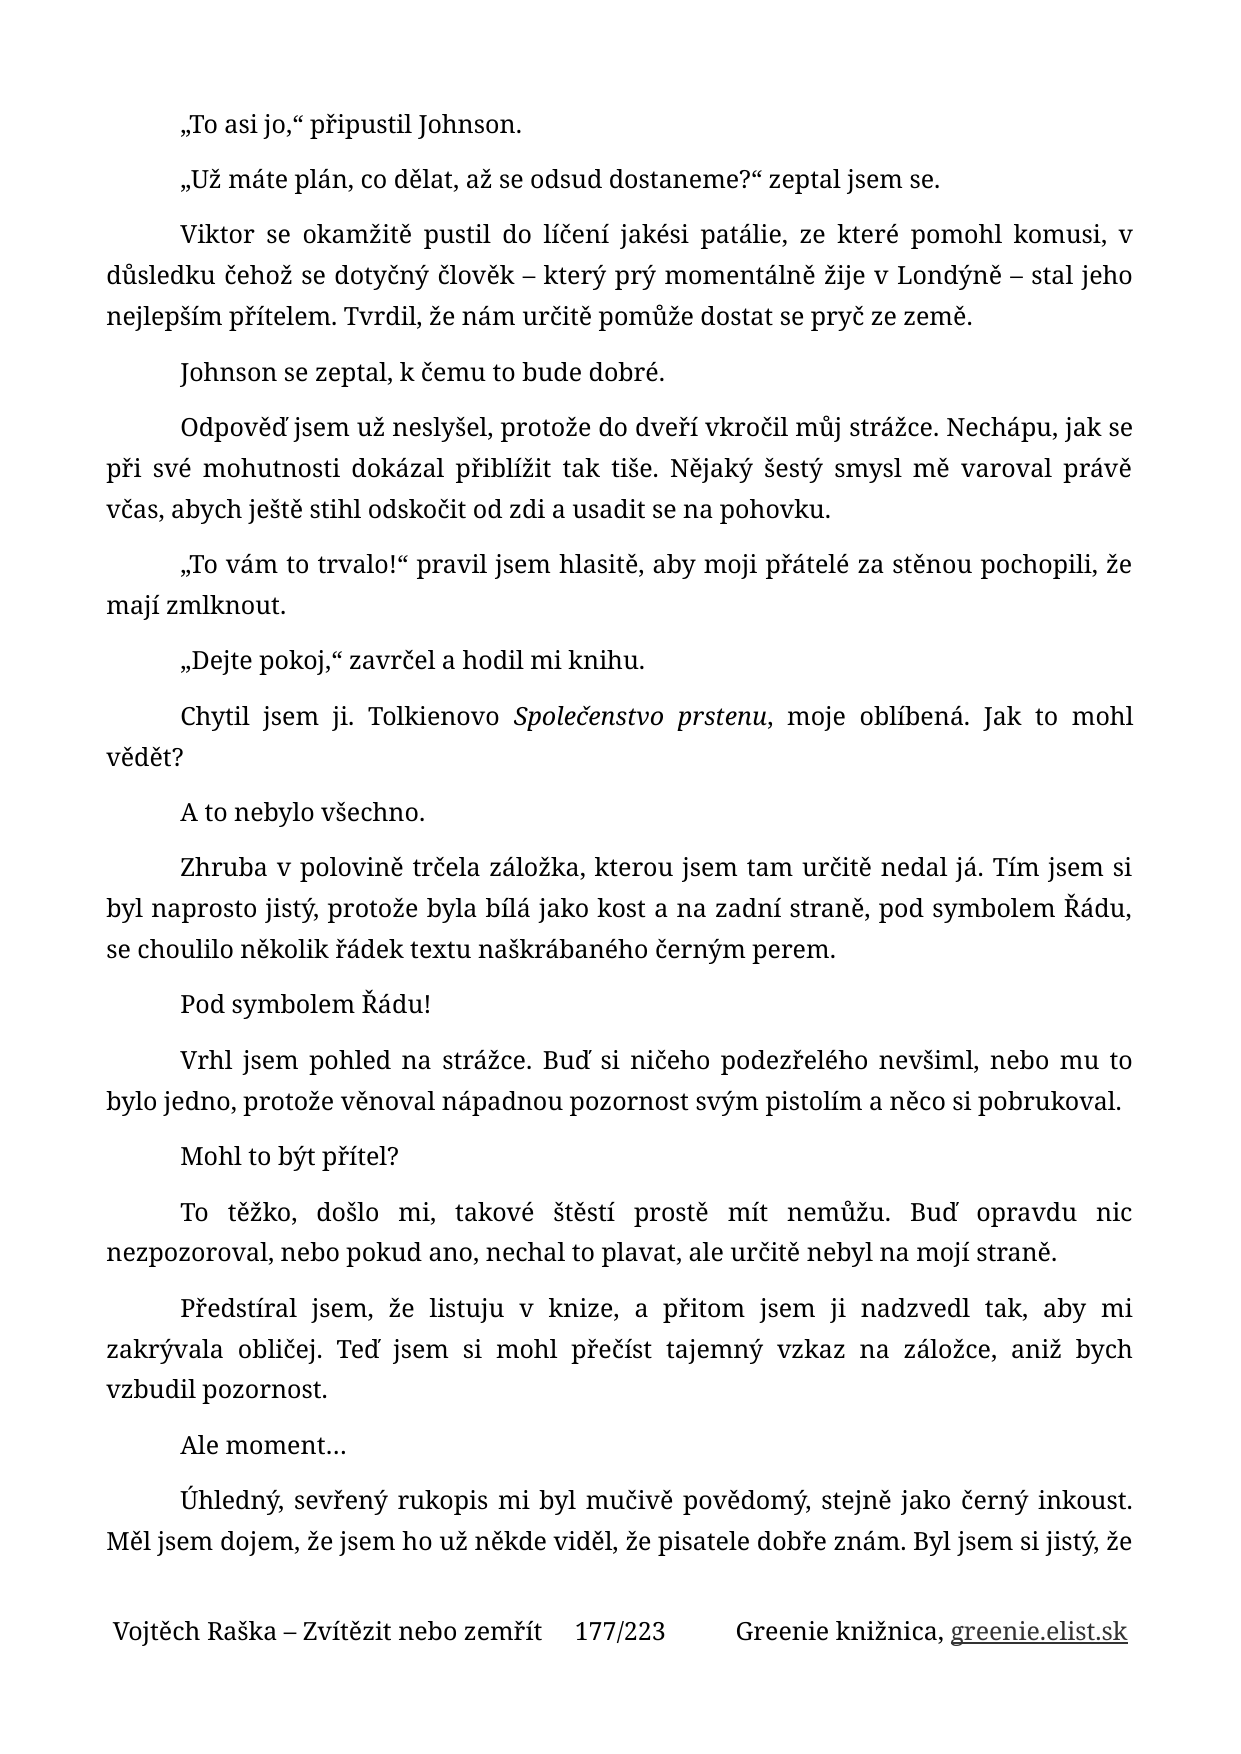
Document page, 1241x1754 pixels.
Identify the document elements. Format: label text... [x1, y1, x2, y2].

text A to nebylo všechno. [106, 794, 1134, 829]
text Pod symbolem Řádu! [106, 987, 1134, 1021]
text „To asi jo,“ připustil Johnson. [106, 106, 1134, 140]
text Vrhl jsem pohled na strážce. Buď si ničeho podezřelého nevšiml, nebo mu to bylo jedno, protože věnoval nápadnou pozornost svým pistolím a něco si pobrukoval. [106, 1042, 1134, 1117]
text Johnson se zeptal, k čemu to bude dobré. [106, 354, 1134, 388]
text Úhledný, sevřený rukopis mi byl mučivě povědomý, stejně jako černý inkoust. Měl jsem dojem, že jsem ho už někde viděl, že pisatele dobře znám. Byl jsem si jistý, že [106, 1483, 1134, 1558]
text Chytil jsem ji. Tolkienovo Společenstvo prstenu, moje oblíbená. Jak to mohl vědět? [106, 698, 1134, 773]
text Viktor se okamžitě pustil do líčení jakési patálie, ze které pomohl komusi, v důsledku čehož se dotyčný člověk – který prý momentálně žije v Londýně – stal jeho nejlepším přítelem. Tvrdil, že nám určitě pomůže dostat se pryč ze země. [106, 217, 1134, 333]
text „Už máte plán, co dělat, až se odsud dostaneme?“ zeptal jsem se. [106, 162, 1134, 196]
text Zhruba v polovině trčela záložka, kterou jsem tam určitě nedal já. Tím jsem si byl naprosto jistý, protože byla bílá jako kost a na zadní straně, pod symbolem Řádu, se choulilo několik řádek textu naškrábaného černým perem. [106, 850, 1134, 966]
text „Dejte pokoj,“ zavrčel a hodil mi knihu. [106, 643, 1134, 677]
text Odpověď jsem už neslyšel, protože do dveří vkročil můj strážce. Nechápu, jak se při své mohutnosti dokázal přiblížit tak tiše. Nějaký šestý smysl mě varoval právě včas, abych ještě stihl odskočit od zdi a usadit se na pohovku. [106, 409, 1134, 525]
text Ale moment… [106, 1427, 1134, 1462]
text Mohl to být přítel? [106, 1139, 1134, 1173]
text „To vám to trvalo!“ pravil jsem hlasitě, aby moji přátelé za stěnou pochopili, že mají zmlknout. [106, 547, 1134, 622]
text To těžko, došlo mi, takové štěstí prostě mít nemůžu. Buď opravdu nic nezpozoroval, nebo pokud ano, nechal to plavat, ale určitě nebyl na mojí straně. [106, 1194, 1134, 1269]
text Předstíral jsem, že listuju v knize, a přitom jsem ji nadzvedl tak, aby mi zakrývala obličej. Teď jsem si mohl přečíst tajemný vzkaz na záložce, aniž bych vzbudil pozornost. [106, 1290, 1134, 1406]
